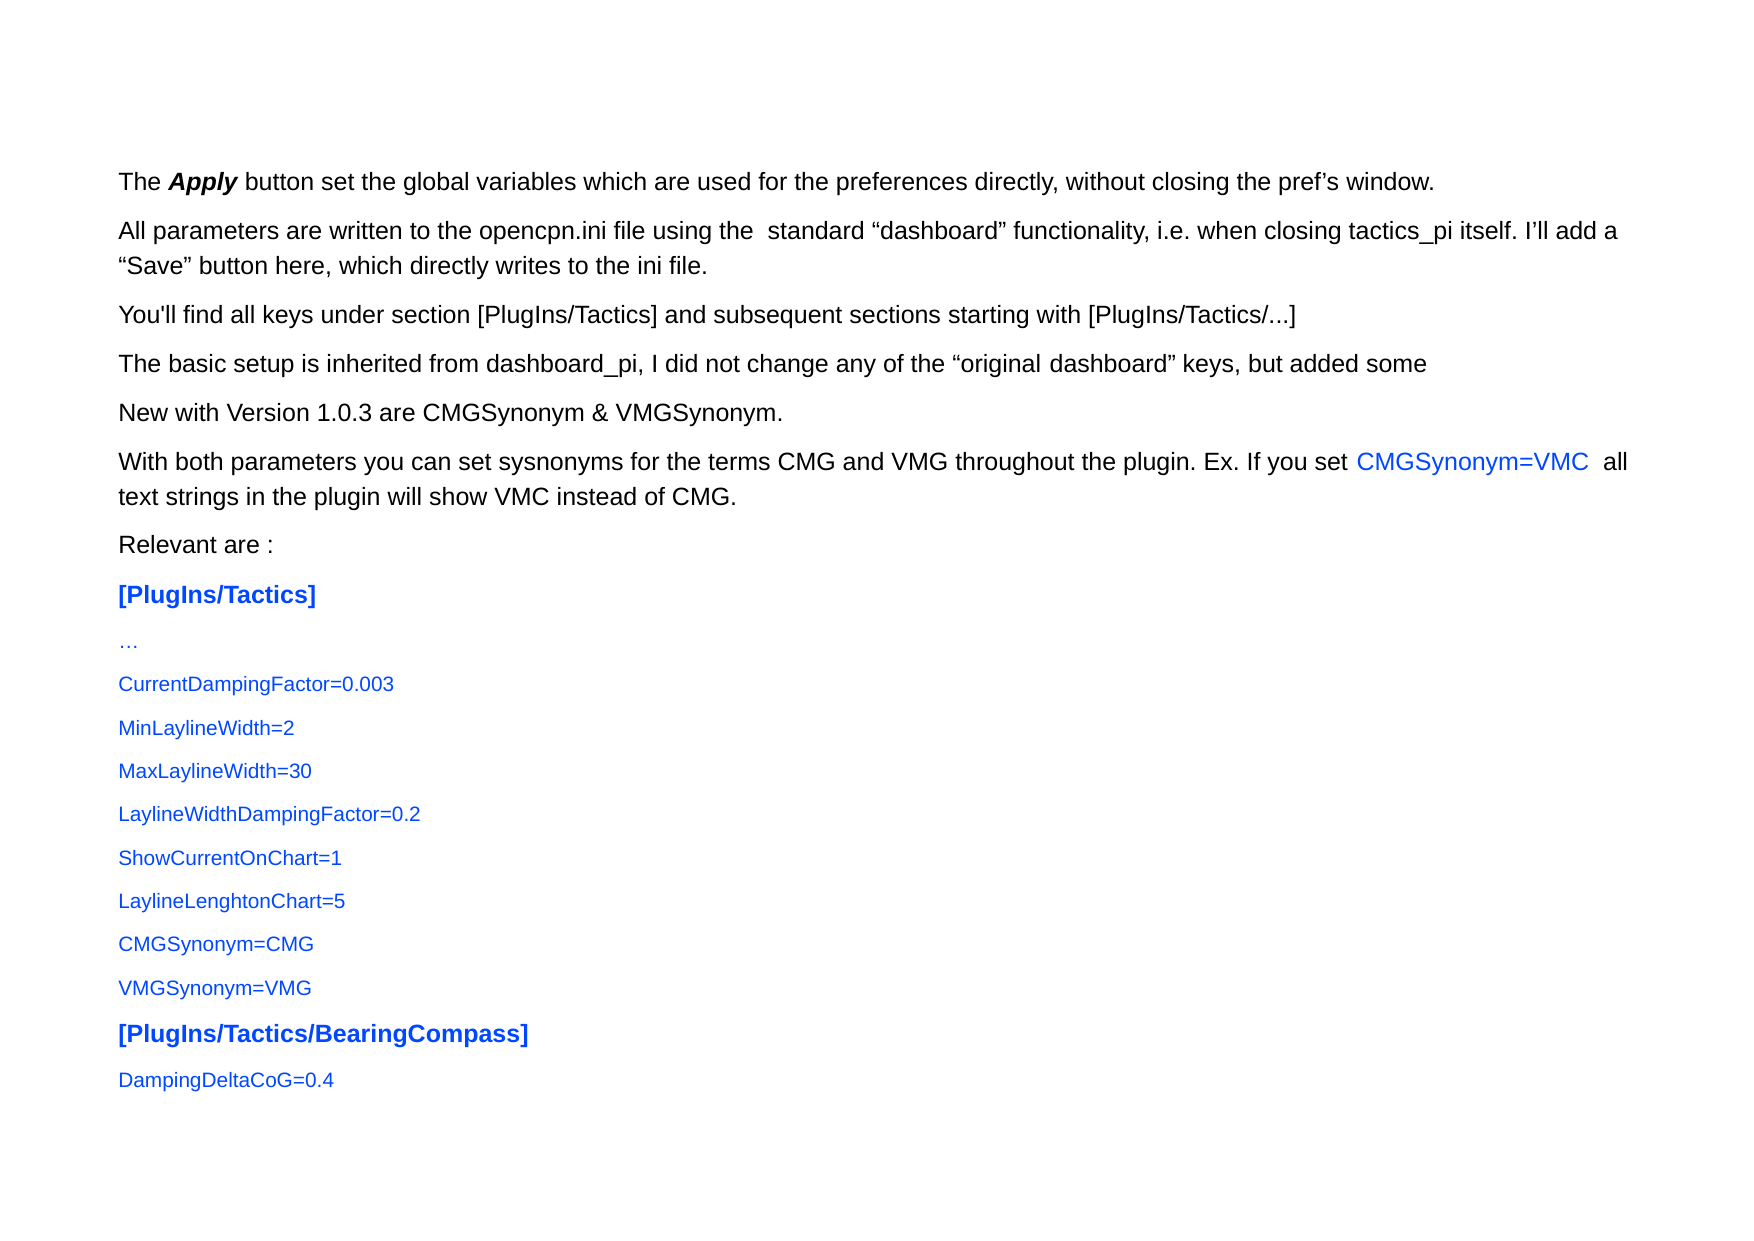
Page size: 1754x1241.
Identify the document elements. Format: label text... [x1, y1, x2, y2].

text LaylineLenghtonChart=5 [118, 889, 1636, 913]
text VMGSynonym=VMG [118, 975, 1636, 999]
text You'll find all keys under section [PlugIns/Tactics] and subsequent sections starting with [PlugIns/Tactics/...] [118, 300, 1636, 328]
text … [118, 629, 1636, 653]
text ShowCurrentOnChart=1 [118, 845, 1636, 869]
text With both parameters you can set sysnonyms for the terms CMG and VMG throughout the plugin. Ex. If you set CMGSynonym=VMC all text strings in the plugin will show VMC instead of CMG. [118, 447, 1636, 510]
text [PlugIns/Tactics/BearingCompass] [118, 1019, 1636, 1047]
text MinLaylineWidth=2 [118, 715, 1636, 739]
text New with Version 1.0.3 are CMGSynonym & VMGSynonym. [118, 398, 1636, 427]
text The basic setup is inherited from dashboard_pi, I did not change any of the “original dashboard” keys, but added some [118, 349, 1636, 378]
text Relevant are : [118, 531, 1636, 559]
text DampingDeltaCoG=0.4 [118, 1068, 1636, 1092]
text All parameters are written to the opencpn.ini file using the standard “dashboard” functionality, i.e. when closing tactics_pi itself. I’ll add a “Save” button here, which directly writes to the ini file. [118, 216, 1636, 279]
text MaxLaylineWidth=30 [118, 759, 1636, 783]
text LaylineWidthDampingFactor=0.2 [118, 802, 1636, 826]
text [PlugIns/Tactics] [118, 579, 1636, 608]
text CurrentDampingFactor=0.003 [118, 672, 1636, 696]
text CMGSynonym=CMG [118, 932, 1636, 956]
text The Apply button set the global variables which are used for the preferences directly, without closing the pref’s window. [118, 167, 1636, 196]
